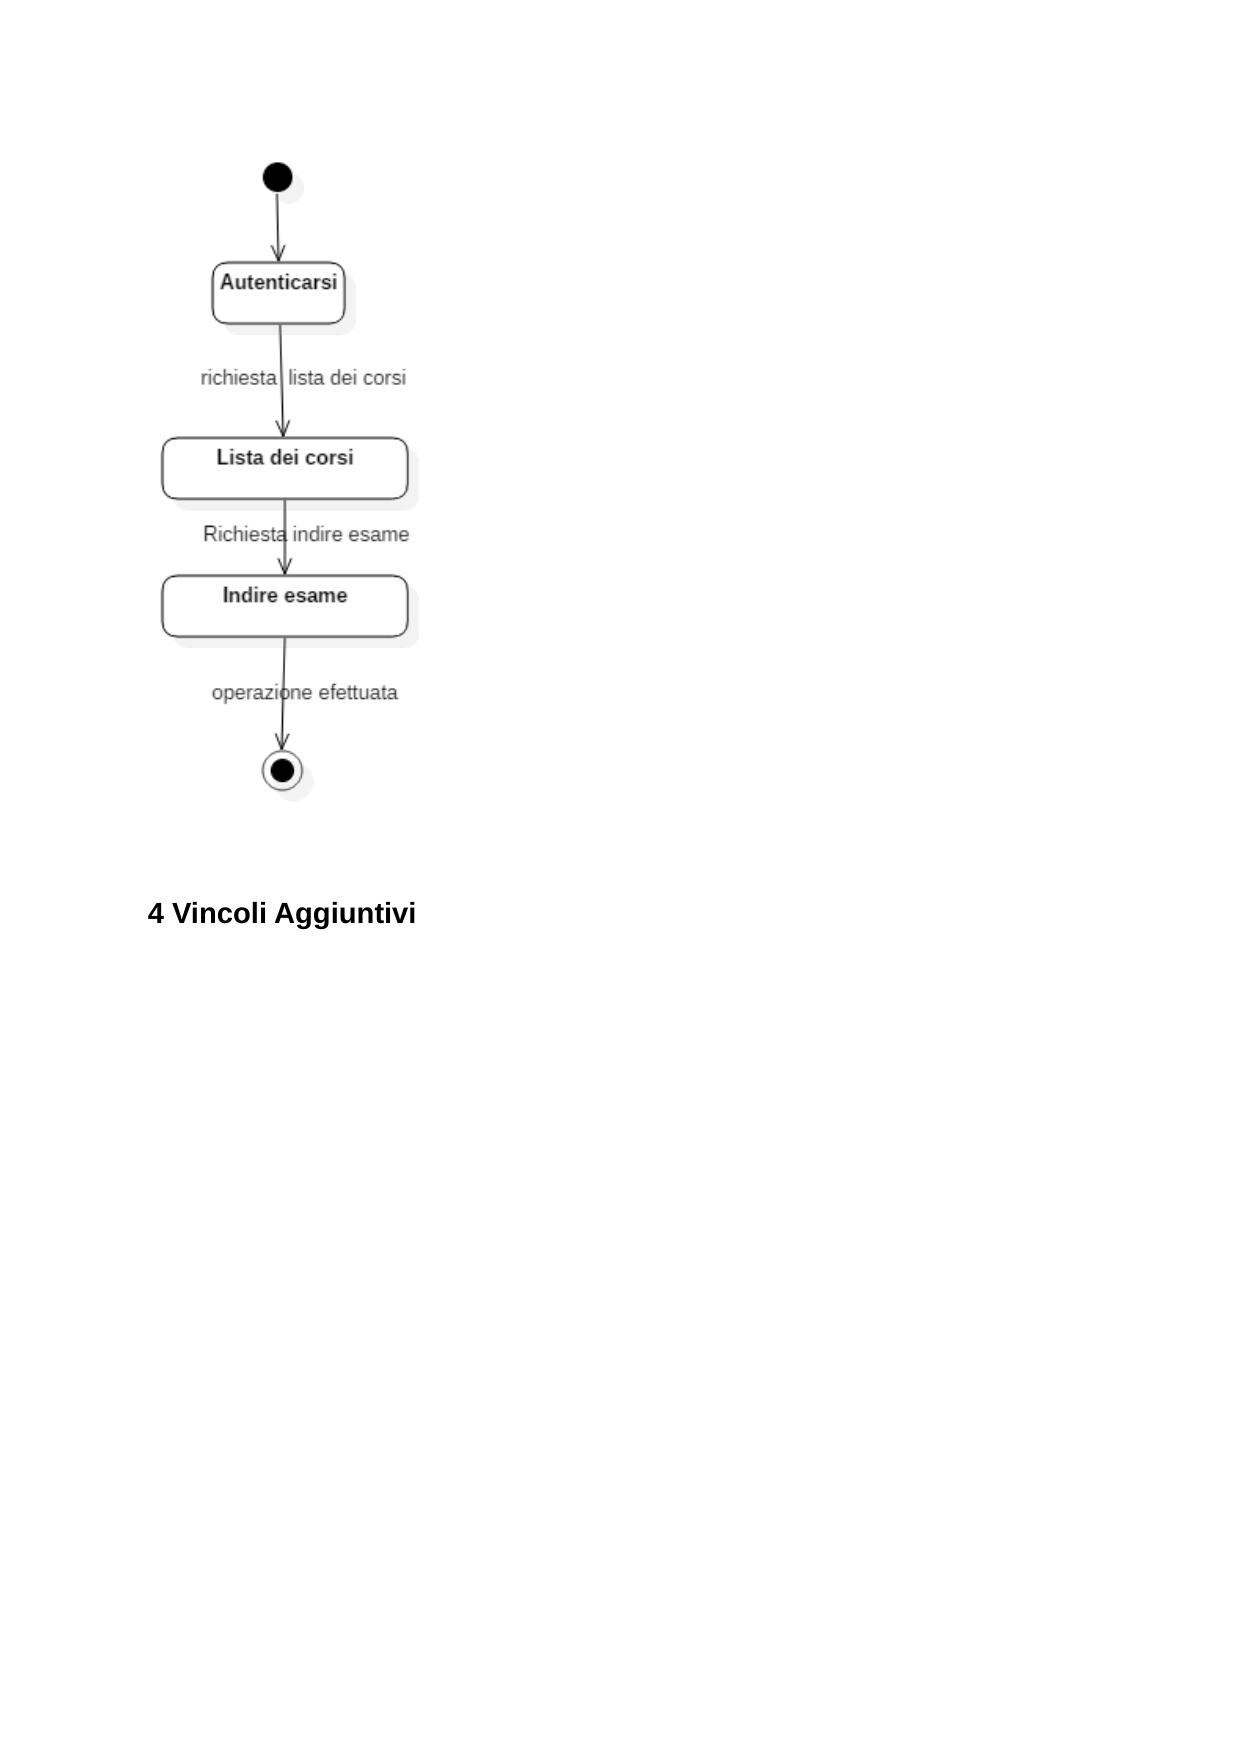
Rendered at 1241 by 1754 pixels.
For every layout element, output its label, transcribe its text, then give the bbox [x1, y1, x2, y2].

subtitle 4 Vincoli Aggiuntivi [148, 896, 1093, 929]
